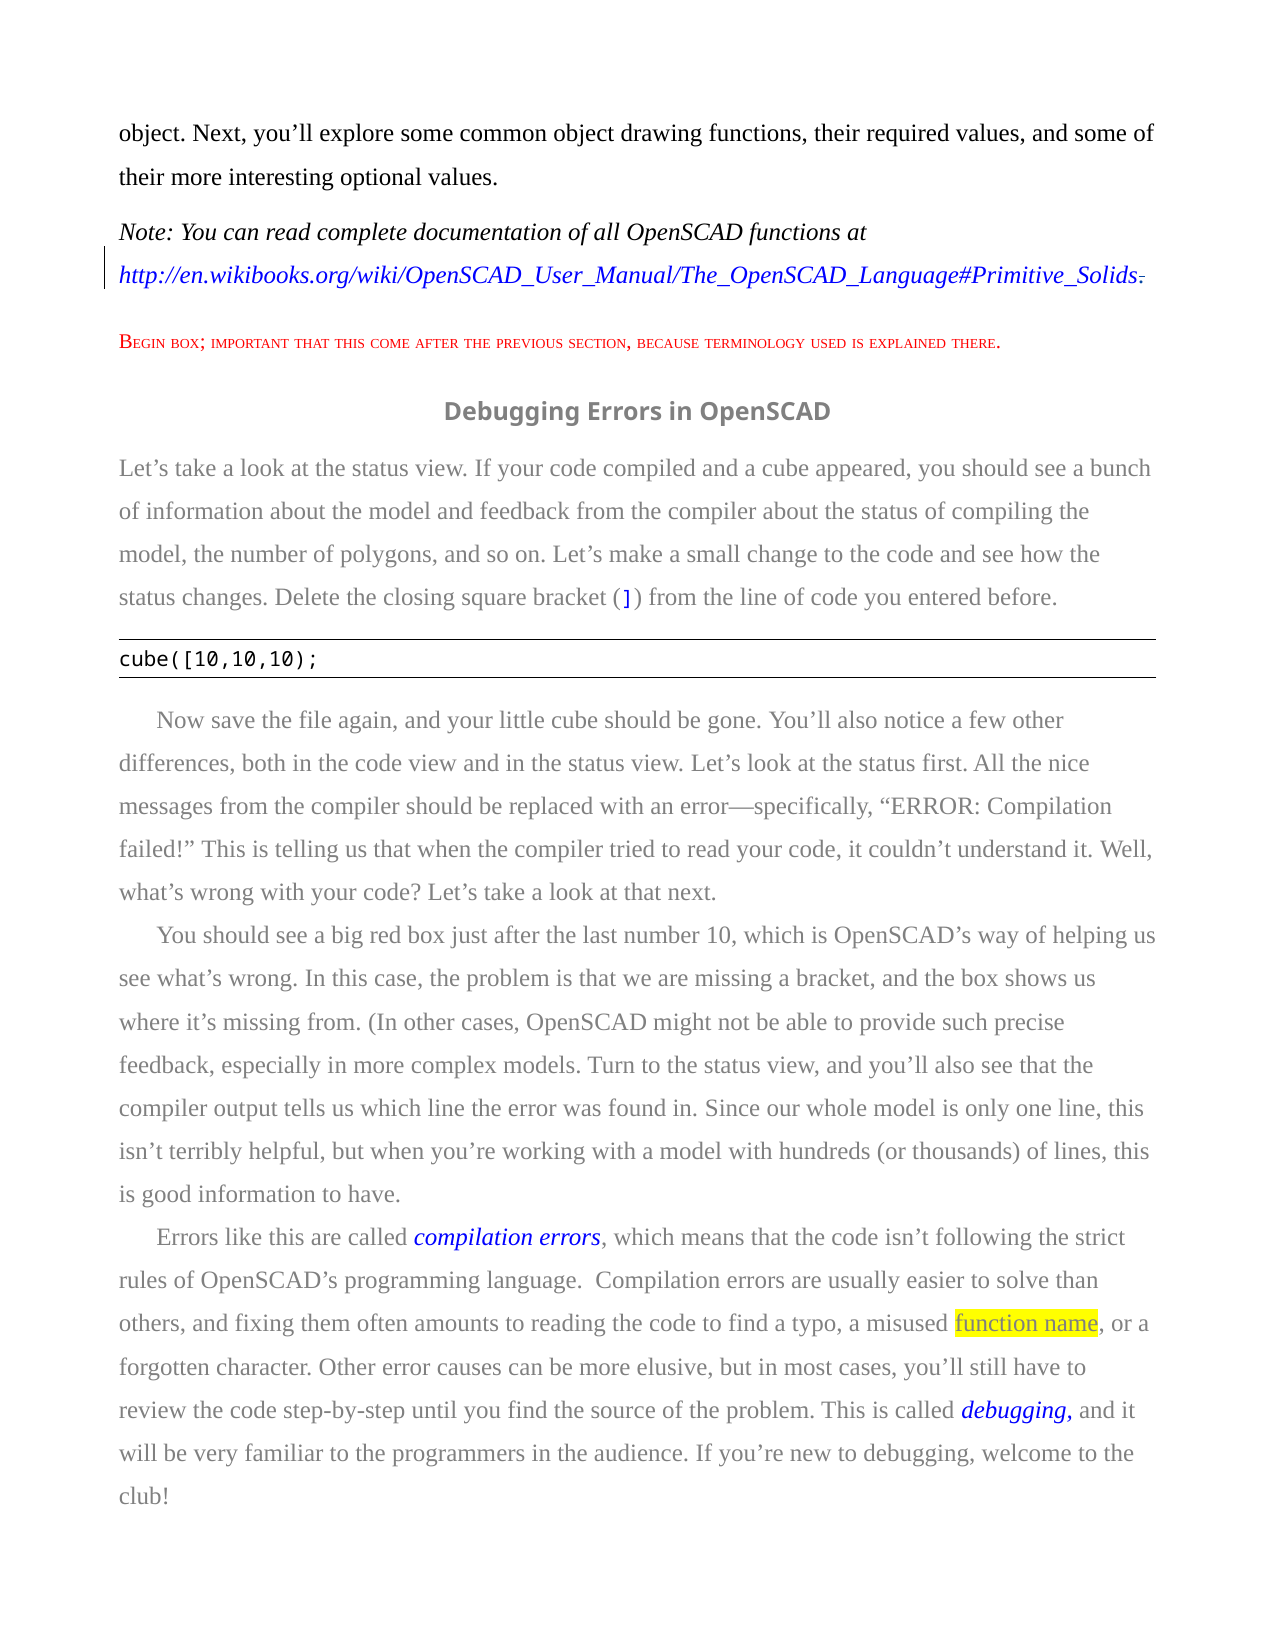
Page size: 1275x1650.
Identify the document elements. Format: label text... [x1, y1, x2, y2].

text Note: You can read complete documentation of all OpenSCAD functions at http://en.wikibooks.org/wiki/OpenSCAD_User_Manual/The_OpenSCAD_Language#Primitive_Solids [118, 217, 1156, 289]
text cube([10,10,10); [118, 640, 1156, 678]
text Let’s take a look at the status view. If your code compiled and a cube appeared, you should see a bunch of information about the model and feedback from the compiler about the status of compiling the model, the number of polygons, and so on. Let’s make a small change to the code and see how the status changes. Delete the closing square bracket (]) from the line of code you entered before. [118, 453, 1156, 612]
text Errors like this are called compilation errors, which means that the code isn’t following the strict rules of OpenSCAD’s programming language. Compilation errors are usually easier to solve than others, and fixing them often amounts to reading the code to find a typo, a misused function name, or a forgotten character. Other error causes can be more elusive, but in most cases, you’ll still have to review the code step-by-step until you find the source of the problem. This is called debugging, and it will be very familiar to the programmers in the audience. If you’re new to debugging, welcome to the club! [118, 1222, 1156, 1510]
text Begin box; important that this come after the previous section, because terminology used is explained there. [118, 328, 1156, 353]
text object. Next, you’ll explore some common object drawing functions, their required values, and some of their more interesting optional values. [118, 118, 1156, 190]
text Debugging Errors in OpenSCAD [118, 394, 1156, 428]
text Now save the file again, and your little cube should be gone. You’ll also notice a few other differences, both in the code view and in the status view. Let’s look at the status first. All the nice messages from the compiler should be replaced with an error—specifically, “ERROR: Compilation failed!” This is telling us that when the compiler tried to read your code, it couldn’t understand it. Well, what’s wrong with your code? Let’s take a look at that next. [118, 705, 1156, 906]
text You should see a big red box just after the last number 10, which is OpenSCAD’s way of helping us see what’s wrong. In this case, the problem is that we are missing a bracket, and the box shows us where it’s missing from. (In other cases, OpenSCAD might not be able to provide such precise feedback, especially in more complex models. Turn to the status view, and you’ll also see that the compiler output tells us which line the error was found in. Since our whole model is only one line, this isn’t terribly helpful, but when you’re working with a model with hundreds (or thousands) of lines, this is good information to have. [118, 920, 1156, 1208]
